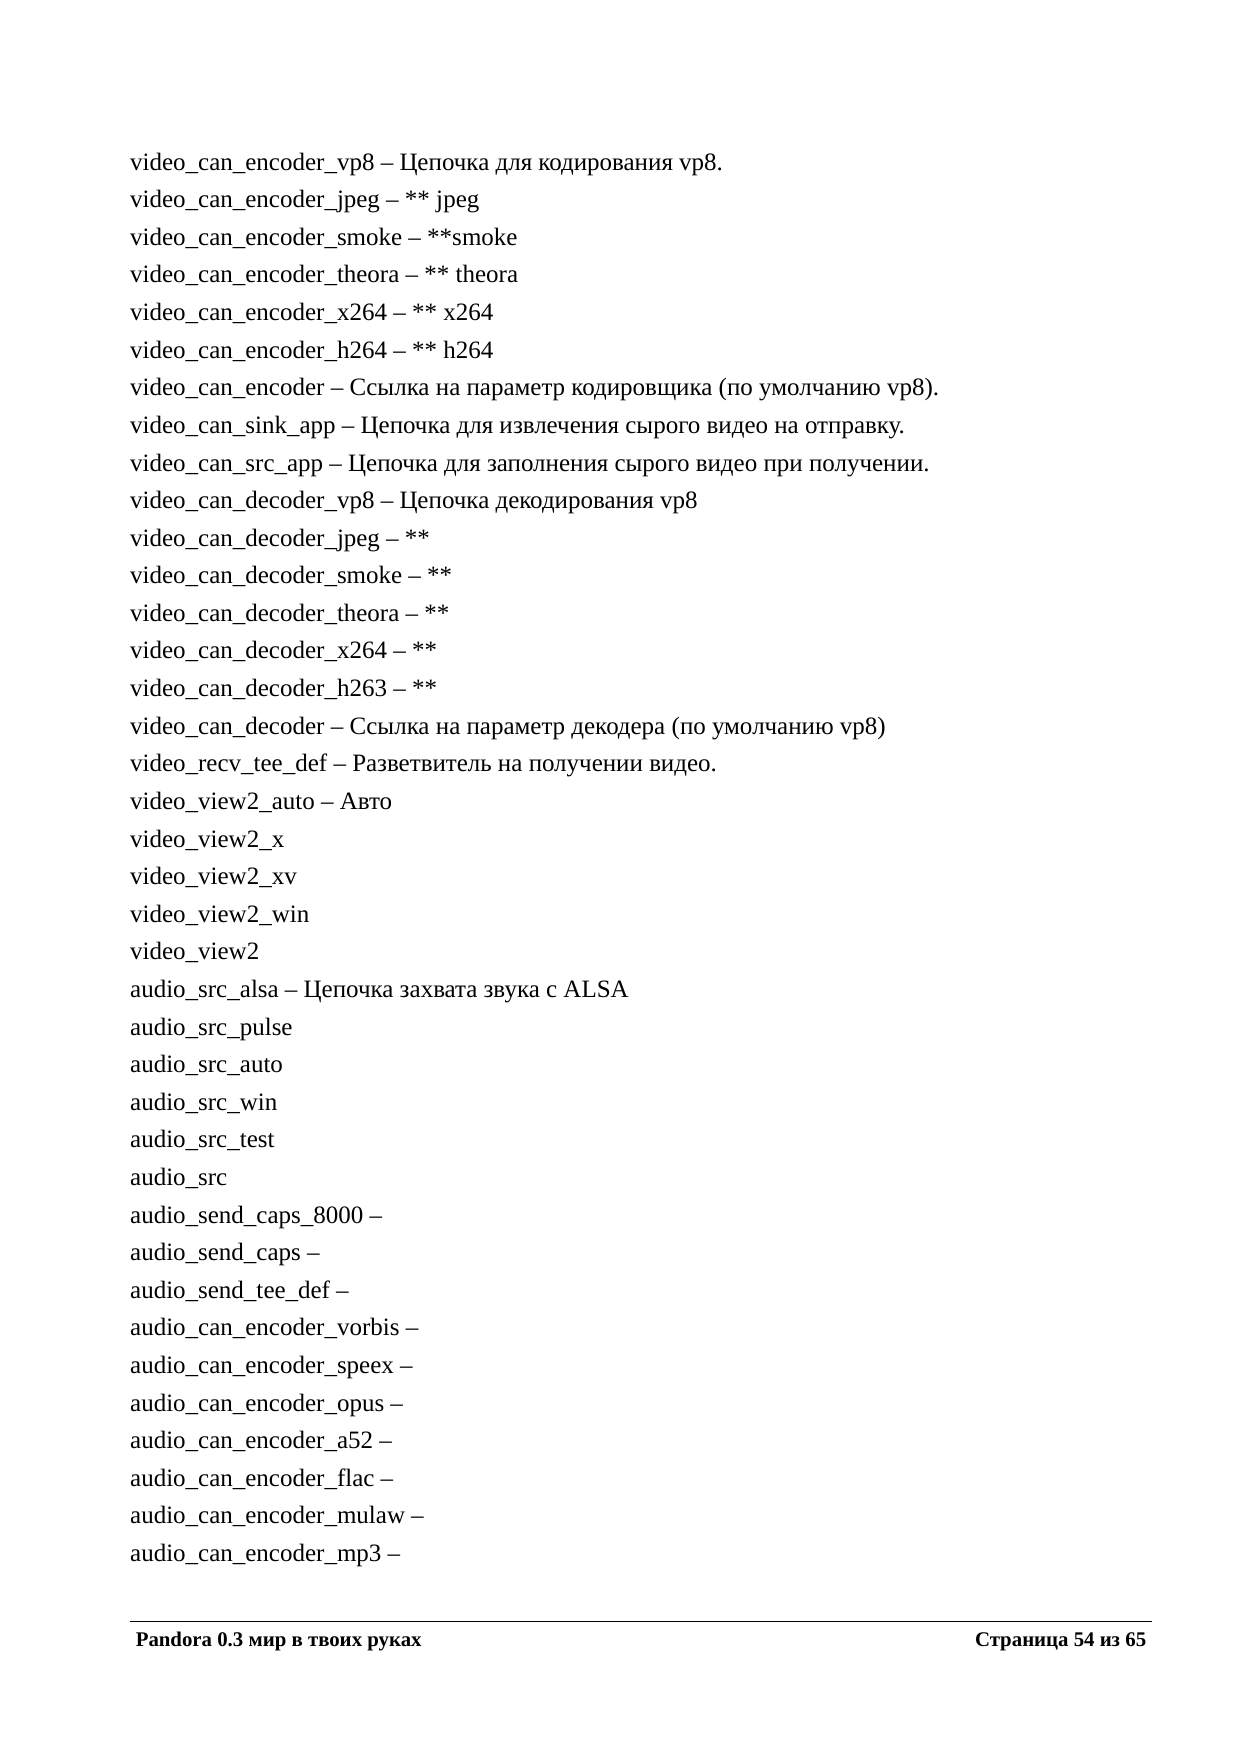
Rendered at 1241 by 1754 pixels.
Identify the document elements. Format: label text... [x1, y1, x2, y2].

text video_can_encoder_smoke – **smoke [130, 222, 1152, 251]
text video_can_decoder_theora – ** [130, 598, 1152, 627]
text audio_send_caps – [130, 1237, 1152, 1266]
text audio_src [130, 1162, 1152, 1191]
text video_view2_x [130, 824, 1152, 852]
text audio_can_encoder_flac – [130, 1463, 1152, 1492]
text video_can_decoder_vp8 – Цепочка декодирования vp8 [130, 485, 1152, 514]
text video_can_decoder_smoke – ** [130, 560, 1152, 589]
text audio_can_encoder_mulaw – [130, 1501, 1152, 1529]
text video_view2_auto – Авто [130, 786, 1152, 815]
text video_can_encoder – Ссылка на параметр кодировщика (по умолчанию vp8). [130, 372, 1152, 401]
text audio_can_encoder_opus – [130, 1388, 1152, 1416]
text video_can_decoder_jpeg – ** [130, 523, 1152, 552]
text audio_can_encoder_a52 – [130, 1425, 1152, 1454]
text video_can_encoder_x264 – ** x264 [130, 297, 1152, 326]
text audio_src_alsa – Цепочка захвата звука с ALSA [130, 974, 1152, 1003]
text video_view2_xv [130, 861, 1152, 890]
text video_can_sink_app – Цепочка для извлечения сырого видео на отправку. [130, 410, 1152, 439]
text video_can_encoder_h264 – ** h264 [130, 335, 1152, 363]
text audio_send_caps_8000 – [130, 1200, 1152, 1228]
text video_can_encoder_theora – ** theora [130, 259, 1152, 288]
text audio_can_encoder_mp3 – [130, 1538, 1152, 1567]
text video_can_encoder_jpeg – ** jpeg [130, 184, 1152, 213]
text audio_src_test [130, 1124, 1152, 1153]
text audio_send_tee_def – [130, 1275, 1152, 1304]
text video_can_decoder_x264 – ** [130, 636, 1152, 664]
text video_view2 [130, 936, 1152, 965]
text audio_can_encoder_vorbis – [130, 1312, 1152, 1341]
text video_can_encoder_vp8 – Цепочка для кодирования vp8. [130, 147, 1152, 176]
text audio_can_encoder_speex – [130, 1350, 1152, 1379]
text video_recv_tee_def – Разветвитель на получении видео. [130, 748, 1152, 777]
text audio_src_auto [130, 1049, 1152, 1078]
text video_view2_win [130, 899, 1152, 928]
text audio_src_pulse [130, 1012, 1152, 1040]
text audio_src_win [130, 1087, 1152, 1116]
text video_can_decoder – Ссылка на параметр декодера (по умолчанию vp8) [130, 711, 1152, 739]
text video_can_decoder_h263 – ** [130, 673, 1152, 702]
text video_can_src_app – Цепочка для заполнения сырого видео при получении. [130, 448, 1152, 476]
